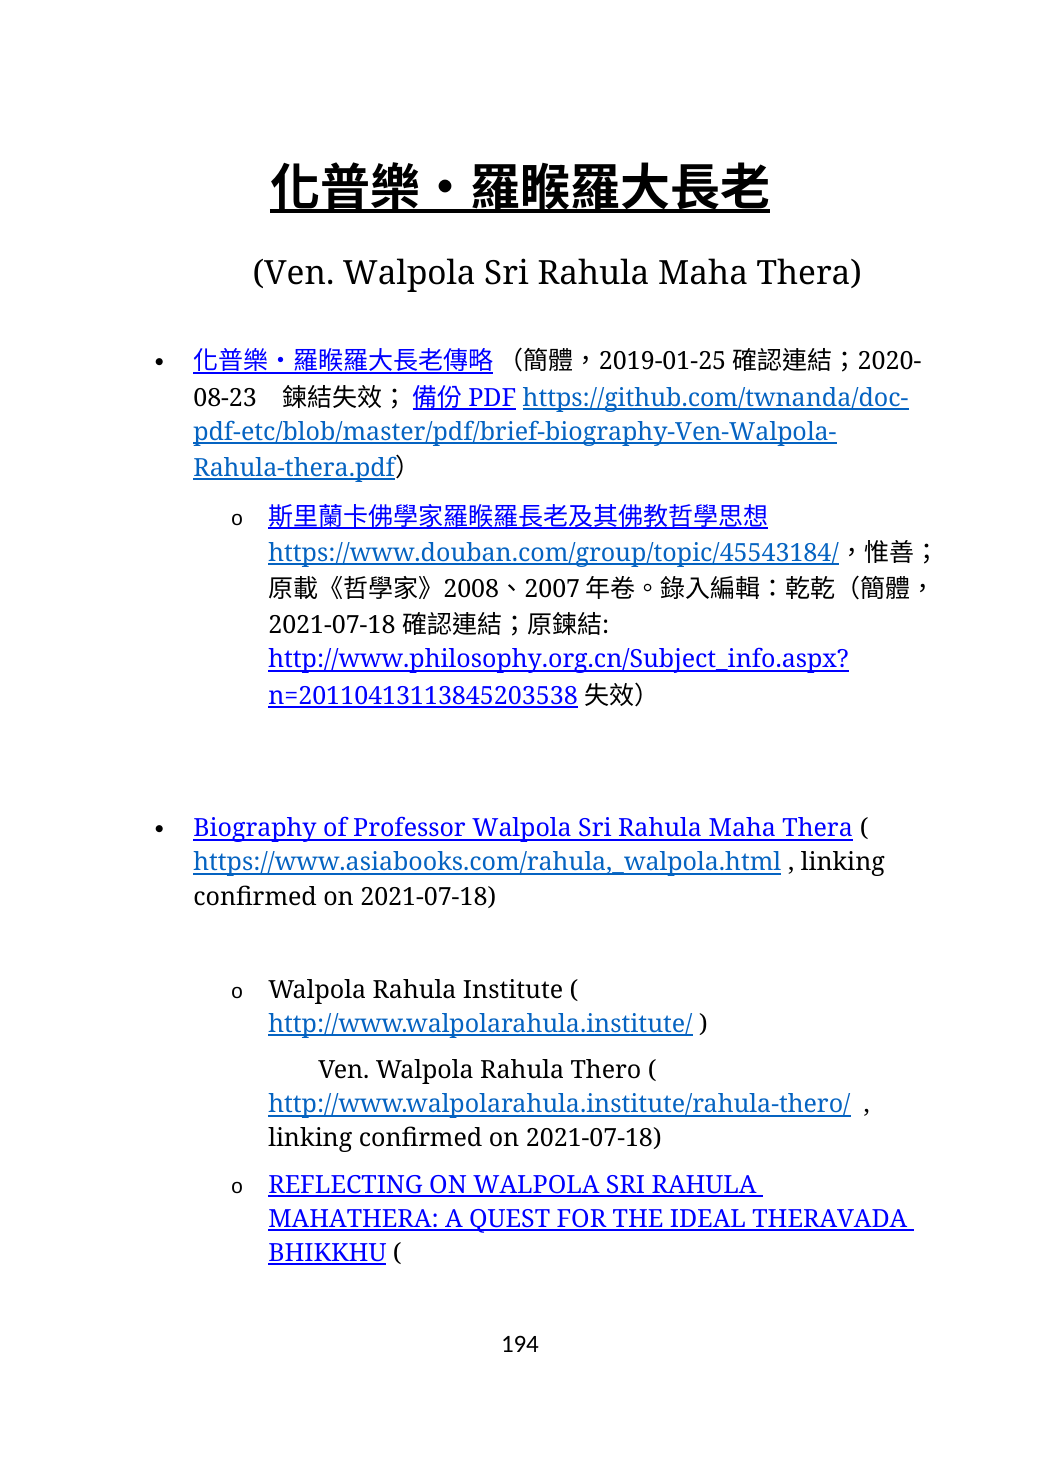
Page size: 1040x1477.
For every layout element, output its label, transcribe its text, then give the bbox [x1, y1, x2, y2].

list Biography of Professor Walpola Sri Rahula Maha Thera ( https://www.asiabooks.com/rahula,_walpola.html , linking confirmed on 2021-07-18) [156, 810, 921, 912]
text Ven. Walpola Rahula Thero ( http://www.walpolarahula.institute/rahula-thero/ , linking confirmed on 2021-07-18) [268, 1052, 921, 1154]
text (Ven. Walpola Sri Rahula Maha Thera) [193, 249, 921, 294]
list Walpola Rahula Institute ( http://www.walpolarahula.institute/ ) [231, 971, 921, 1039]
list 化普樂•羅睺羅大長老傳略 （簡體，2019-01-25 確認連結；2020-08-23 鍊結失效； 備份 PDF https://github.com/twnanda/doc-pdf-etc/blob/master/pdf/brief-biography-Ven-Walpola-Rahula-thera.pdf） [156, 341, 921, 484]
subtitle 化普樂•羅睺羅大長老 [118, 147, 921, 220]
list 斯里蘭卡佛學家羅睺羅長老及其佛教哲學思想 https://www.douban.com/group/topic/45543184/，惟善；原載《哲學家》2008、2007年卷。錄入編輯：乾乾（簡體，2021-07-18 確認連結；原鍊結: http://www.philosophy.org.cn/Subject_info.aspx?n=20110413113845203538 失效） [231, 496, 921, 711]
list REFLECTING ON WALPOLA SRI RAHULA MAHATHERA: A QUEST FOR THE IDEAL THERAVADA BHIKKHU ( [231, 1167, 921, 1269]
